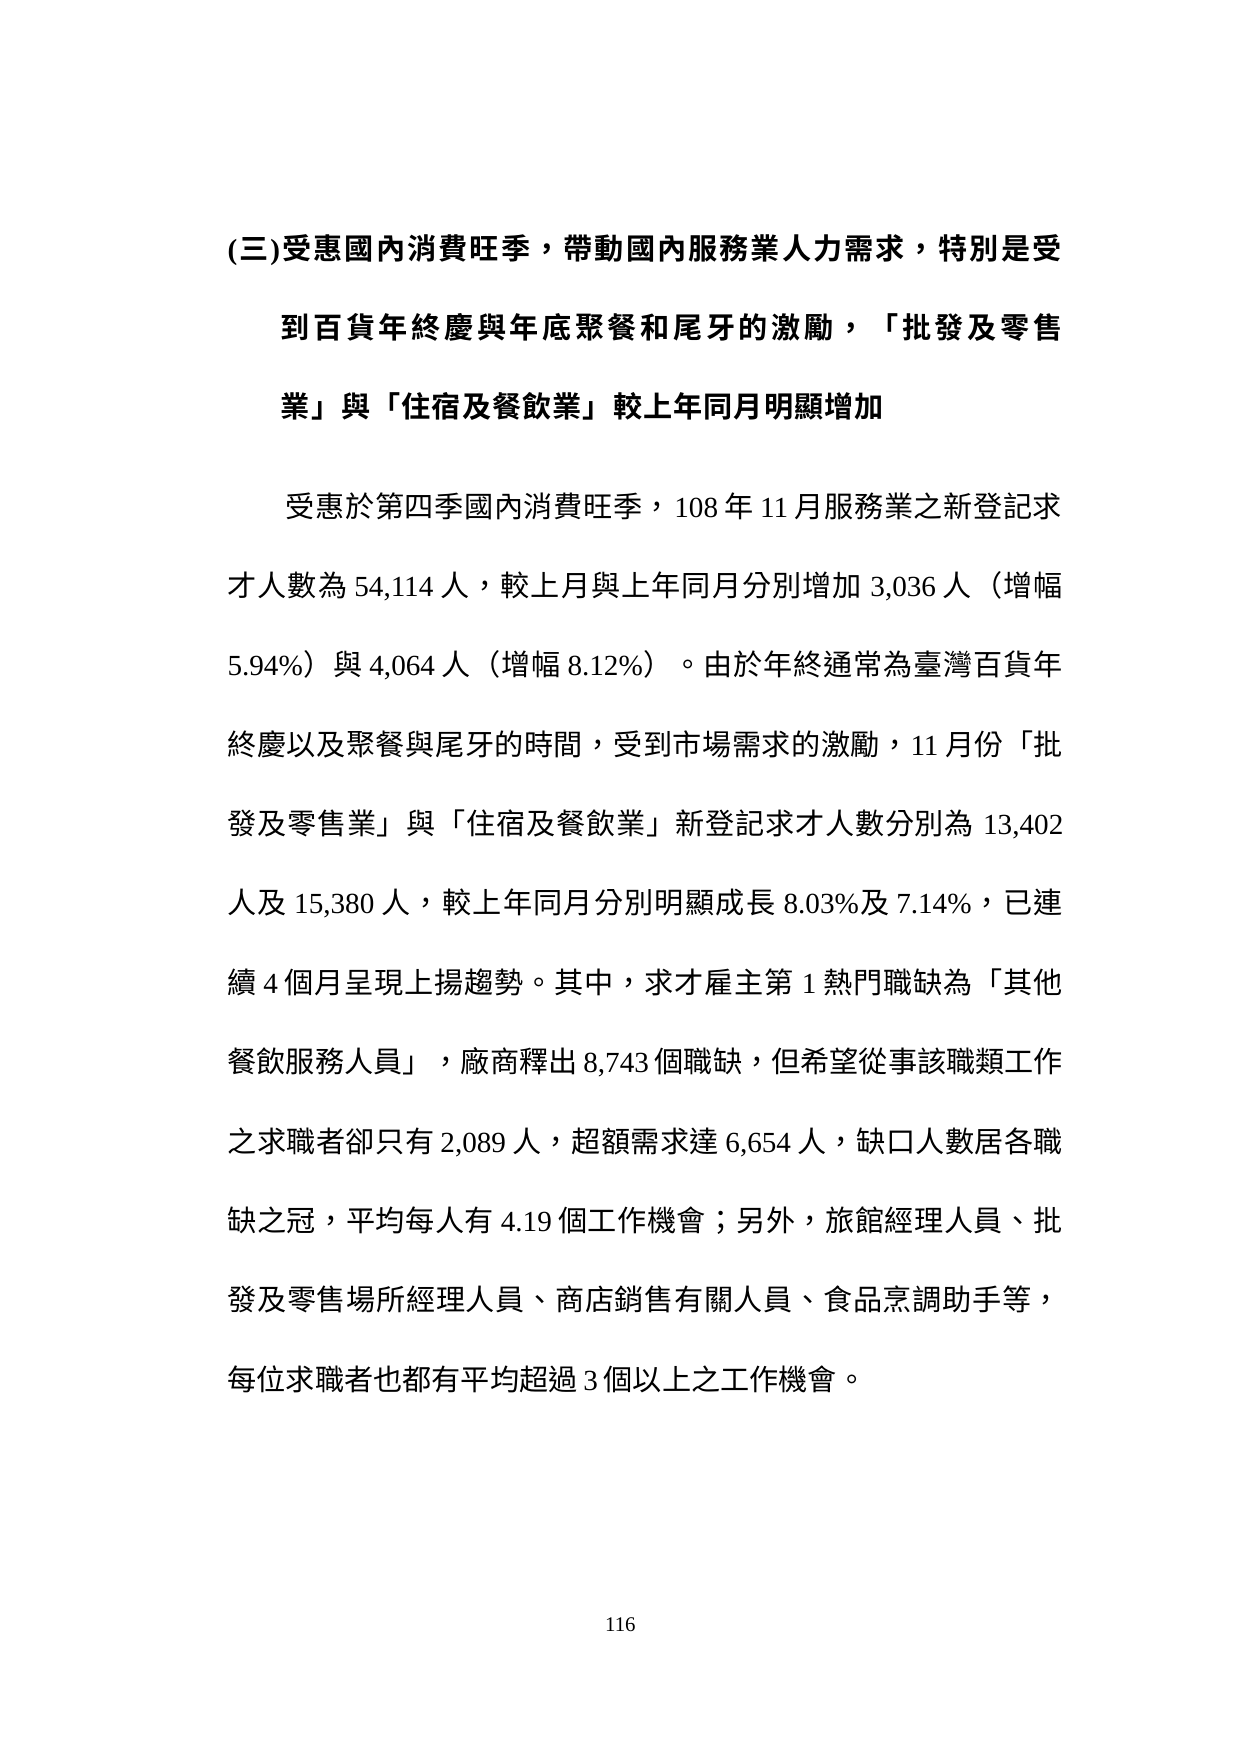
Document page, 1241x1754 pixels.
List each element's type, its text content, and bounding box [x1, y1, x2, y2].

subtitle (三)受惠國內消費旺季，帶動國內服務業人力需求，特別是受到百貨年終慶與年底聚餐和尾牙的激勵，「批發及零售業」與「住宿及餐飲業」較上年同月明顯增加 [227, 207, 1063, 445]
text 受惠於第四季國內消費旺季，108年11月服務業之新登記求才人數為54,114人，較上月與上年同月分別增加3,036人（增幅5.94%）與4,064人（增幅8.12%）。由於年終通常為臺灣百貨年終慶以及聚餐與尾牙的時間，受到市場需求的激勵，11月份「批發及零售業」與「住宿及餐飲業」新登記求才人數分別為13,402人及15,380人，較上年同月分別明顯成長8.03%及7.14%，已連續4個月呈現上揚趨勢。其中，求才雇主第1熱門職缺為「其他餐飲服務人員」，廠商釋出8,743個職缺，但希望從事該職類工作之求職者卻只有2,089人，超額需求達6,654人，缺口人數居各職缺之冠，平均每人有4.19個工作機會；另外，旅館經理人員、批發及零售場所經理人員、商店銷售有關人員、食品烹調助手等，每位求職者也都有平均超過3個以上之工作機會。 [227, 465, 1063, 1417]
